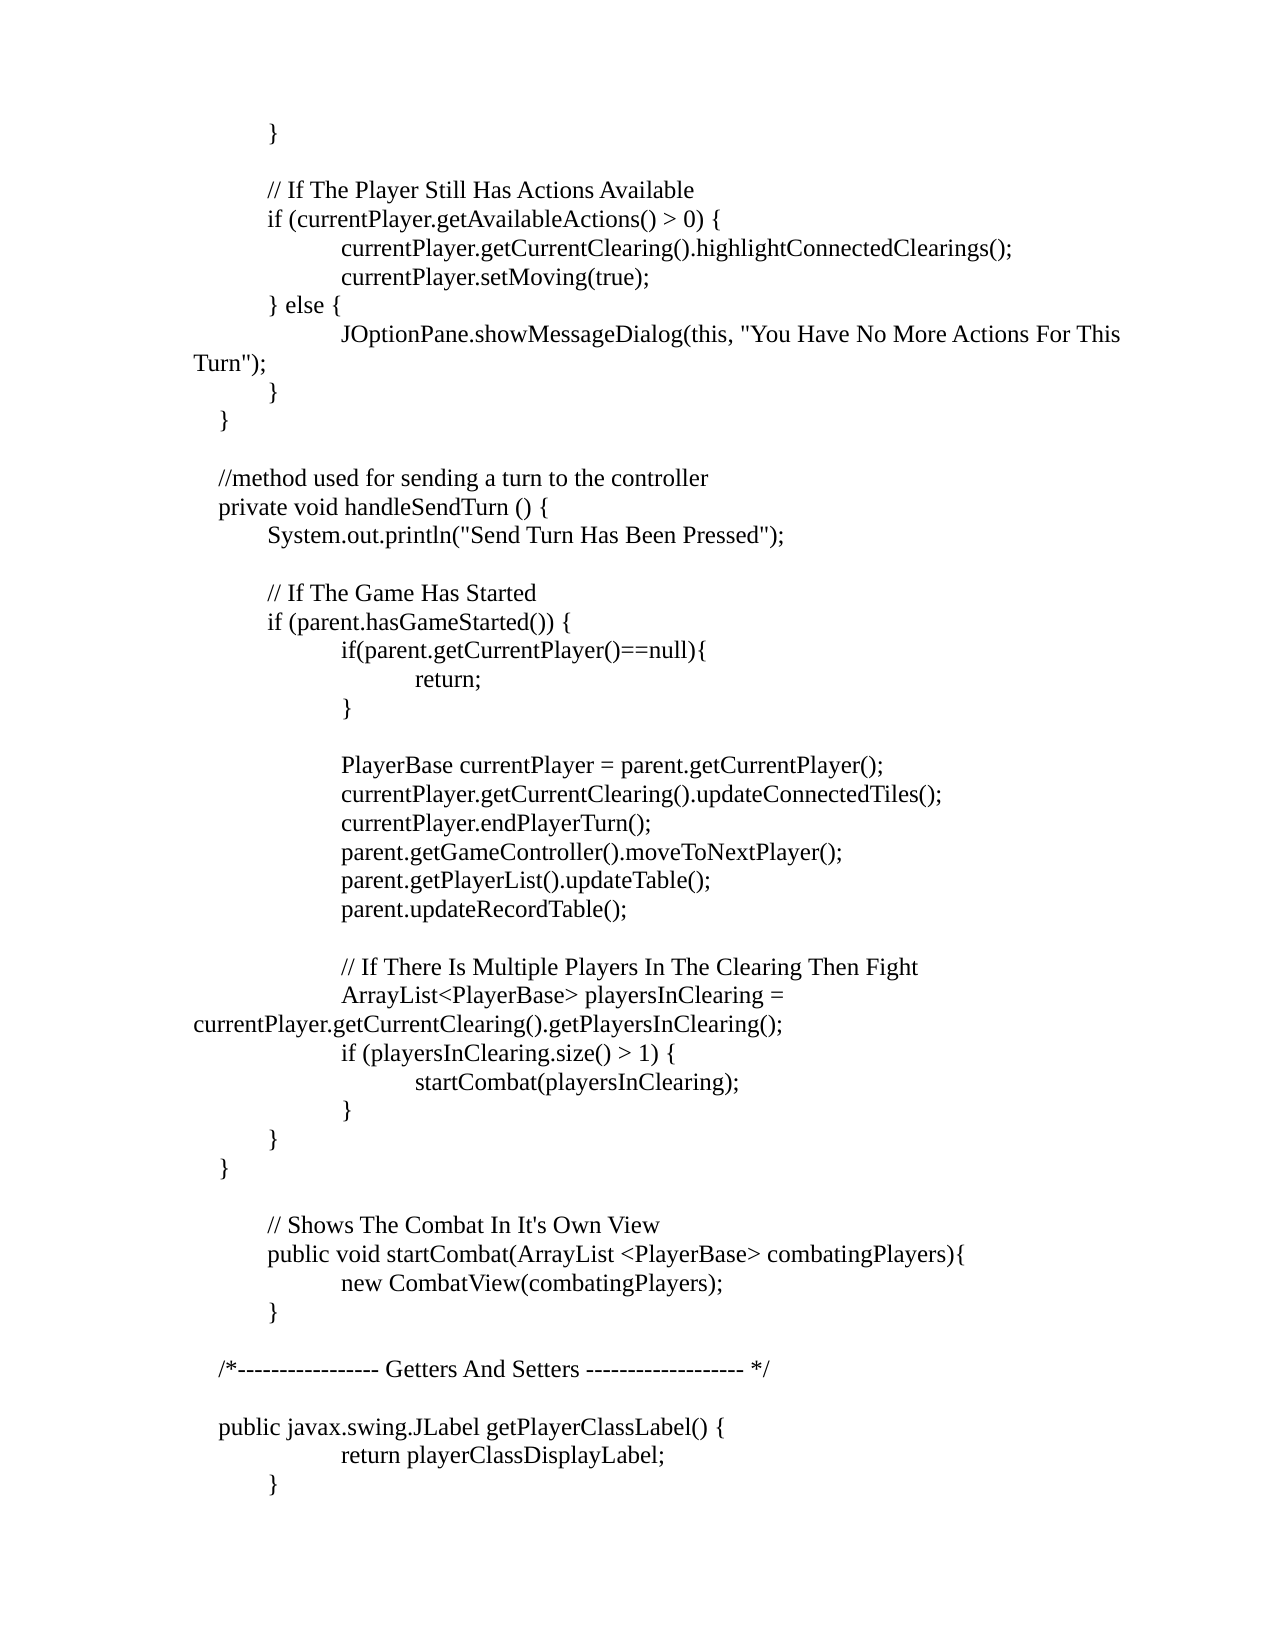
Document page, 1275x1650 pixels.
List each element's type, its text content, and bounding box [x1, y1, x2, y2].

list } // If The Player Still Has Actions Available if (currentPlayer.getAvailableActions() > 0) { currentPlayer.getCurrentClearing().highlightConnectedClearings(); currentPlayer.setMoving(true); } else { JOptionPane.showMessageDialog(this, "You Have No More Actions For This Turn"); } } //method used for sending a turn to the controller private void handleSendTurn () { System.out.println("Send Turn Has Been Pressed"); // If The Game Has Started if (parent.hasGameStarted()) { if(parent.getCurrentPlayer()==null){ return; } PlayerBase currentPlayer = parent.getCurrentPlayer(); currentPlayer.getCurrentClearing().updateConnectedTiles(); currentPlayer.endPlayerTurn(); parent.getGameController().moveToNextPlayer(); parent.getPlayerList().updateTable(); parent.updateRecordTable(); // If There Is Multiple Players In The Clearing Then Fight ArrayList<PlayerBase> playersInClearing = currentPlayer.getCurrentClearing().getPlayersInClearing(); if (playersInClearing.size() > 1) { startCombat(playersInClearing); } } } // Shows The Combat In It's Own View public void startCombat(ArrayList <PlayerBase> combatingPlayers){ new CombatView(combatingPlayers); } /*----------------- Getters And Setters ------------------- */ public javax.swing.JLabel getPlayerClassLabel() { return playerClassDisplayLabel; } [156, 118, 1157, 1527]
